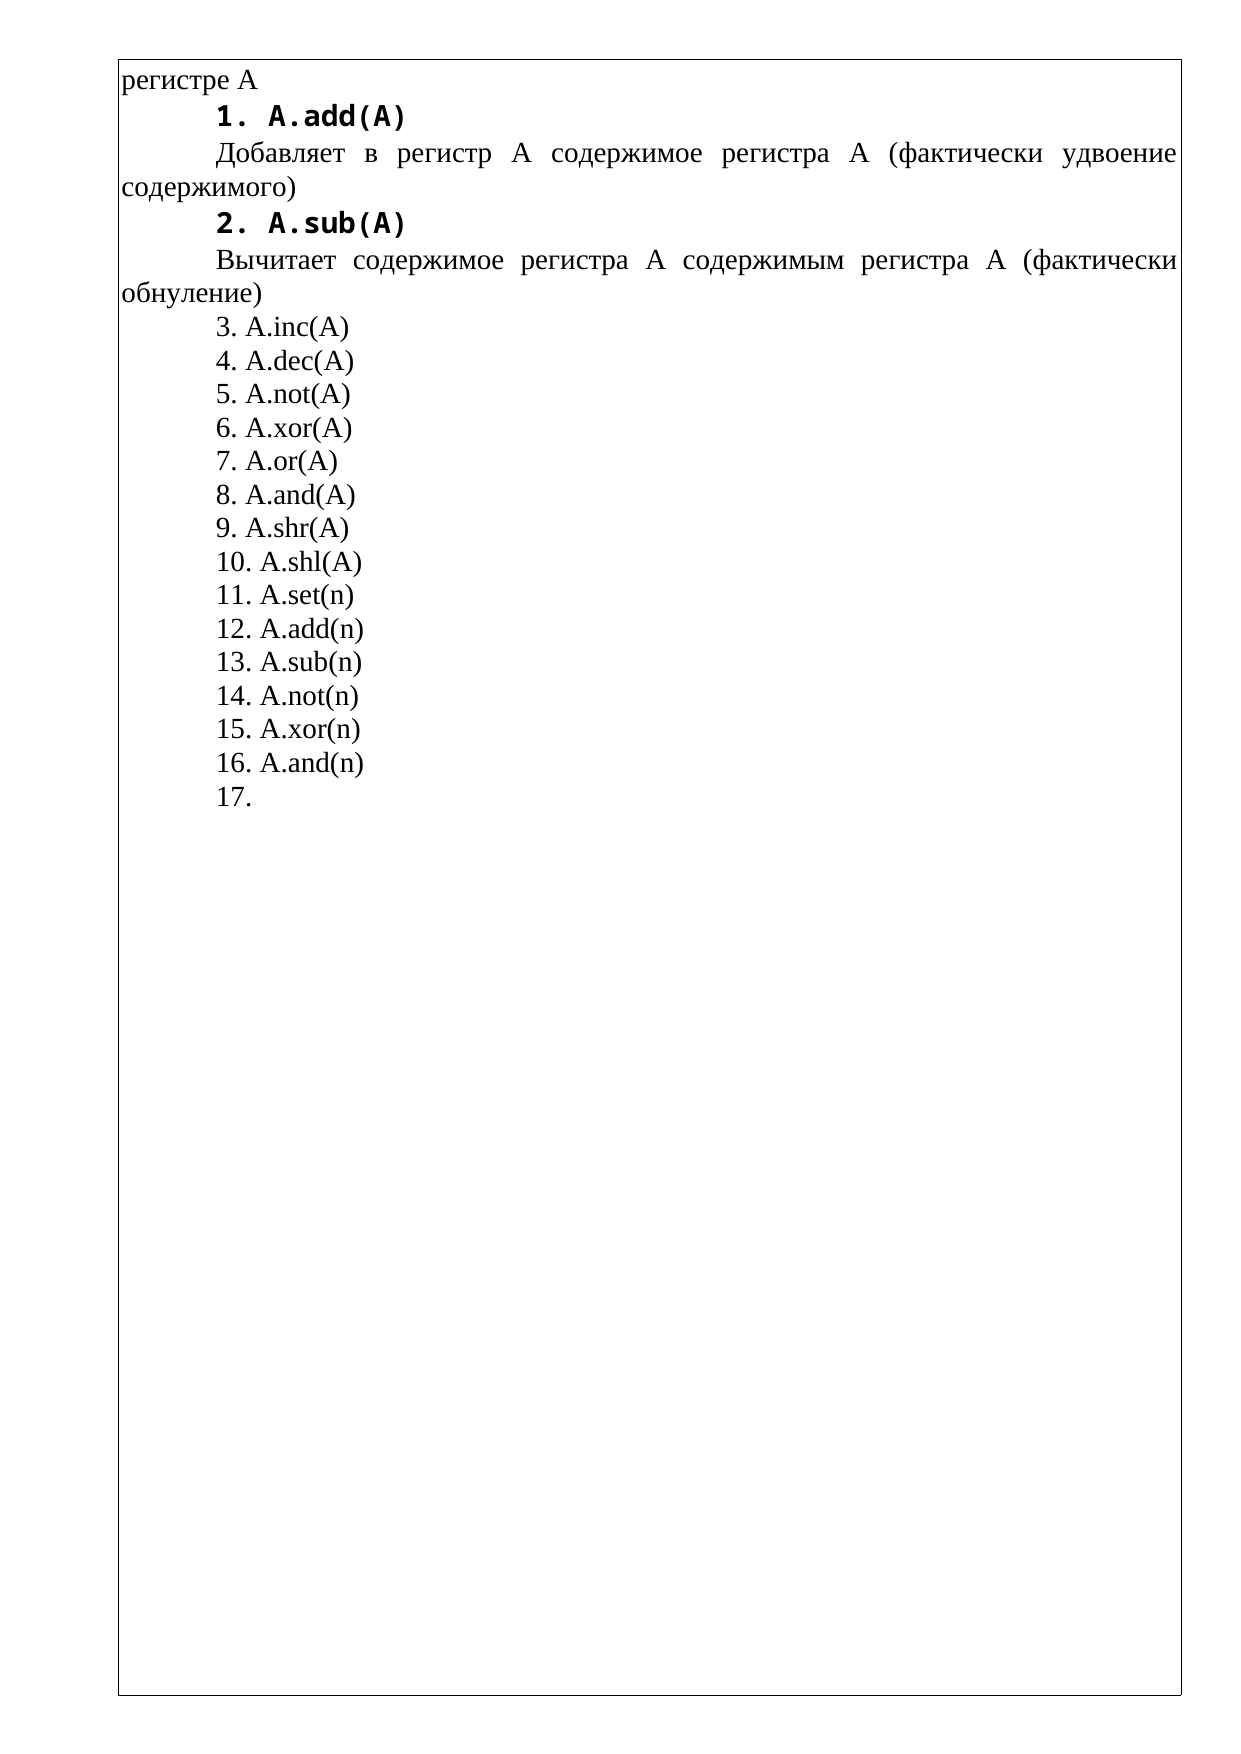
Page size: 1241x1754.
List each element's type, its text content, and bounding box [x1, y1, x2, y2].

text 5. A.not(A) [121, 376, 1178, 410]
text 1. A.add(A) [121, 96, 1178, 135]
text 11. A.set(n) [121, 577, 1178, 611]
text регистре А [121, 62, 1178, 96]
text Вычитает содержимое регистра А содержимым регистра А (фактически обнуление) [121, 242, 1178, 309]
text 13. A.sub(n) [121, 644, 1178, 678]
text 12. A.add(n) [121, 611, 1178, 644]
text 3. A.inc(A) [121, 309, 1178, 343]
text Добавляет в регистр А содержимое регистра А (фактически удвоение содержимого) [121, 135, 1178, 202]
text 9. A.shr(A) [121, 510, 1178, 544]
text 14. A.not(n) [121, 678, 1178, 712]
text 2. A.sub(A) [121, 202, 1178, 242]
text 6. A.xor(A) [121, 410, 1178, 443]
text 8. A.and(A) [121, 477, 1178, 510]
text 15. A.xor(n) [121, 712, 1178, 745]
text 7. A.or(A) [121, 443, 1178, 477]
text 16. A.and(n) [121, 745, 1178, 779]
text 10. A.shl(A) [121, 544, 1178, 577]
text 4. A.dec(A) [121, 343, 1178, 376]
text 17. [121, 779, 1178, 812]
